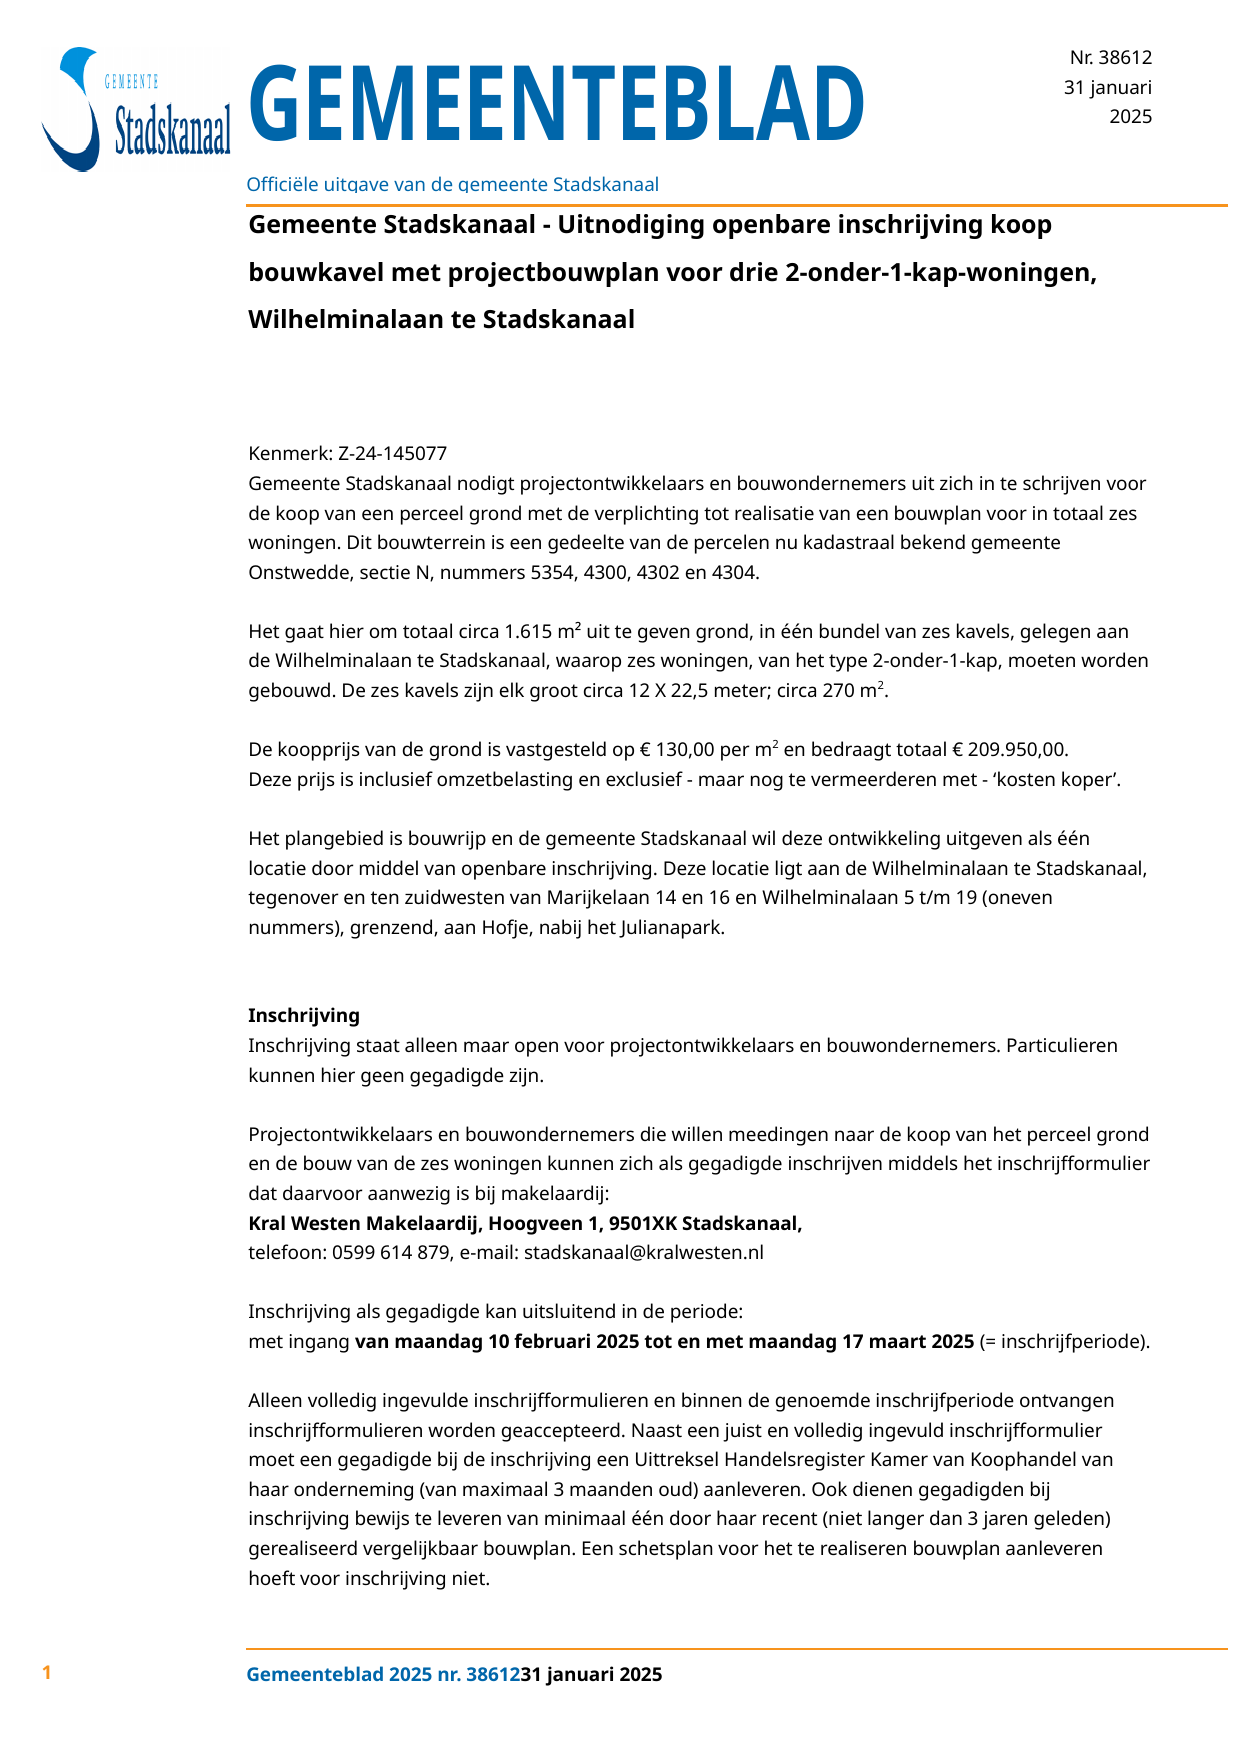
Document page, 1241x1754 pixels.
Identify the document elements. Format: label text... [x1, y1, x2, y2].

text met ingang van maandag 10 februari 2025 tot en met maandag 17 maart 2025 (= inschrijfperiode). [248, 1328, 1152, 1354]
text Alleen volledig ingevulde inschrijfformulieren en binnen de genoemde inschrijfperiode ontvangen inschrijfformulieren worden geaccepteerd. Naast een juist en volledig ingevuld inschrijfformulier moet een gegadigde bij de inschrijving een Uittreksel Handelsregister Kamer van Koophandel van haar onderneming (van maximaal 3 maanden oud) aanleveren. Ook dienen gegadigden bij inschrijving bewijs te leveren van minimaal één door haar recent (niet langer dan 3 jaren geleden) gerealiseerd vergelijkbaar bouwplan. Een schetsplan voor het te realiseren bouwplan aanleveren hoeft voor inschrijving niet. [248, 1387, 1152, 1590]
text telefoon: 0599 614 879, e-mail: stadskanaal@kralwesten.nl [248, 1239, 1152, 1265]
text Inschrijving als gegadigde kan uitsluitend in de periode: [248, 1298, 1152, 1324]
text Deze prijs is inclusief omzetbelasting en exclusief - maar nog te vermeerderen met - ‘kosten koper’. [248, 766, 1152, 792]
text Het plangebied is bouwrijp en de gemeente Stadskanaal wil deze ontwikkeling uitgeven als één locatie door middel van openbare inschrijving. Deze locatie ligt aan de Wilhelminalaan te Stadskanaal, tegenover en ten zuidwesten van Marijkelaan 14 en 16 en Wilhelminalaan 5 t/m 19 (oneven nummers), grenzend, aan Hofje, nabij het Julianapark. [248, 825, 1152, 939]
text De koopprijs van de grond is vastgesteld op € 130,00 per m2 en bedraagt totaal € 209.950,00. [248, 736, 1152, 762]
text Inschrijving staat alleen maar open voor projectontwikkelaars en bouwondernemers. Particulieren kunnen hier geen gegadigde zijn. [248, 1032, 1152, 1087]
text Kral Westen Makelaardij, Hoogveen 1, 9501XK Stadskanaal, [248, 1210, 1152, 1235]
text Kenmerk: Z-24-145077 [248, 441, 1152, 466]
text Inschrijving [248, 1003, 1152, 1028]
text Gemeente Stadskanaal nodigt projectontwikkelaars en bouwondernemers uit zich in te schrijven voor de koop van een perceel grond met de verplichting tot realisatie van een bouwplan voor in totaal zes woningen. Dit bouwterrein is een gedeelte van de percelen nu kadastraal bekend gemeente Onstwedde, sectie N, nummers 5354, 4300, 4302 en 4304. [248, 470, 1152, 584]
picture [41, 47, 231, 172]
text Het gaat hier om totaal circa 1.615 m² uit te geven grond, in één bundel van zes kavels, gelegen aan de Wilhelminalaan te Stadskanaal, waarop zes woningen, van het type 2-onder-1-kap, moeten worden gebouwd. De zes kavels zijn elk groot circa 12 X 22,5 meter; circa 270 m2. [248, 618, 1152, 703]
text Projectontwikkelaars en bouwondernemers die willen meedingen naar de koop van het perceel grond en de bouw van de zes woningen kunnen zich als gegadigde inschrijven middels het inschrijfformulier dat daarvoor aanwezig is bij makelaardij: [248, 1121, 1152, 1206]
text Gemeente Stadskanaal - Uitnodiging openbare inschrijving koop bouwkavel met projectbouwplan voor drie 2-onder-1-kap-woningen, Wilhelminalaan te Stadskanaal [248, 207, 1152, 336]
